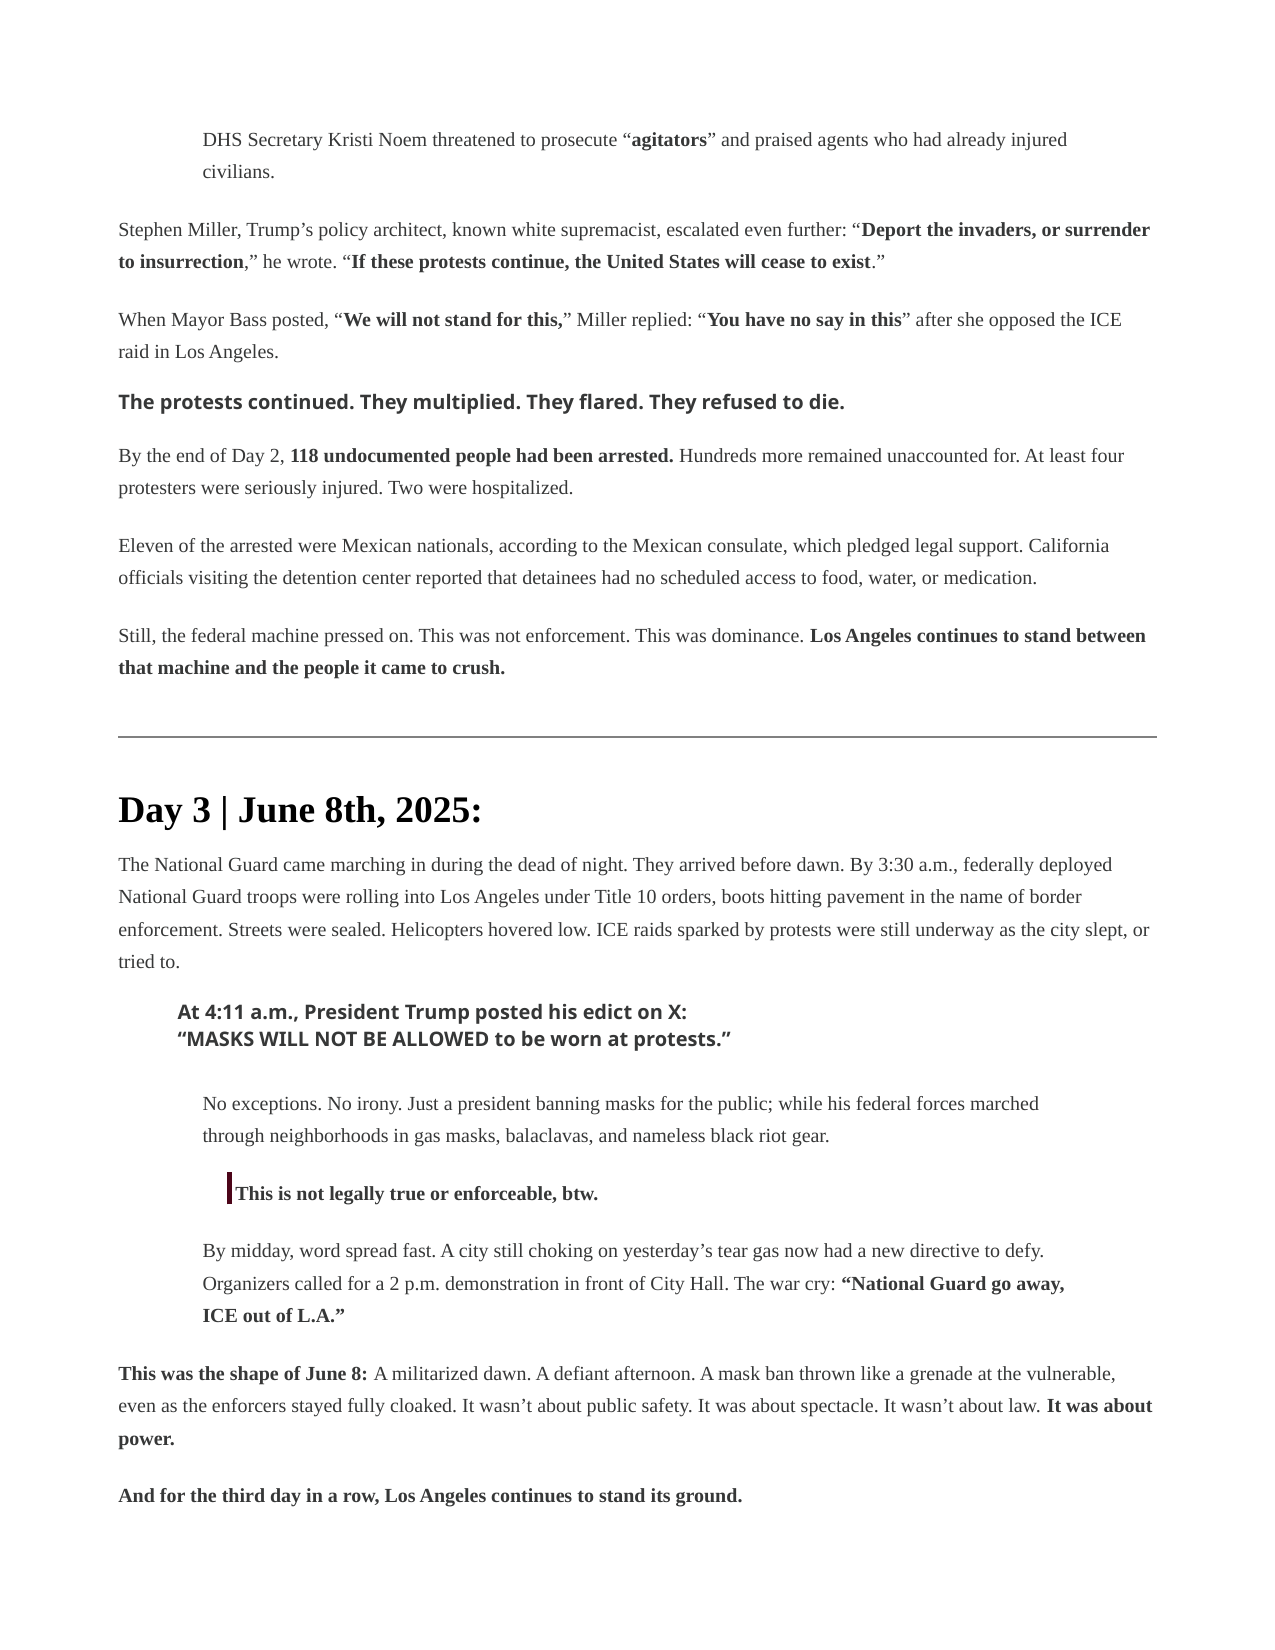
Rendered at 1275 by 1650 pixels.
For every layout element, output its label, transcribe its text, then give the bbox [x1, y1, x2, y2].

text No exceptions. No irony. Just a president banning masks for the public; while his federal forces marched through neighborhoods in gas masks, balaclavas, and nameless black riot gear. [202, 1082, 1073, 1147]
text Still, the federal machine pressed on. This was not enforcement. This was dominance. Los Angeles continues to stand between that machine and the people it came to crush. [118, 614, 1157, 679]
text And for the third day in a row, Los Angeles continues to stand its ground. [118, 1474, 1157, 1507]
text By the end of Day 2, 118 undocumented people had been arrested. Hundreds more remained unaccounted for. At least four protesters were seriously injured. Two were hospitalized. [118, 434, 1157, 499]
text Eleven of the arrested were Mexican nationals, according to the Mexican consulate, which pledged legal support. California officials visiting the detention center reported that detainees had no scheduled access to food, water, or medication. [118, 524, 1157, 589]
subtitle Day 3 | June 8th, 2025: [118, 787, 1157, 830]
text Stephen Miller, Trump’s policy architect, known white supremacist, escalated even further: “Deport the invaders, or surrender to insurrection,” he wrote. “If these protests continue, the United States will cease to exist.” [118, 208, 1157, 273]
text This is not legally true or enforceable, btw. [232, 1172, 1073, 1204]
text At 4:11 a.m., President Trump posted his edict on X: “MASKS WILL NOT BE ALLOWED to be worn at protests.” [177, 998, 1098, 1052]
text This was the shape of June 8: A militarized dawn. A defiant afternoon. A mask ban thrown like a grenade at the vulnerable, even as the enforcers stayed fully cloaked. It wasn’t about public safety. It was about spectacle. It wasn’t about law. It was about power. [118, 1352, 1157, 1449]
text The National Guard came marching in during the dead of night. They arrived before dawn. By 3:30 a.m., federally deployed National Guard troops were rolling into Los Angeles under Title 10 orders, boots hitting pavement in the name of border enforcement. Streets were sealed. Helicopters hovered low. ICE raids sparked by protests were still underway as the city slept, or tried to. [118, 843, 1157, 973]
text When Mayor Bass posted, “We will not stand for this,” Miller replied: “You have no say in this” after she opposed the ICE raid in Los Angeles. [118, 298, 1157, 363]
text DHS Secretary Kristi Noem threatened to prosecute “agitators” and praised agents who had already injured civilians. [202, 118, 1073, 183]
text The protests continued. They multiplied. They flared. They refused to die. [118, 388, 1157, 415]
text By midday, word spread fast. A city still choking on yesterday’s tear gas now had a new directive to defy. Organizers called for a 2 p.m. demonstration in front of City Hall. The war cry: “National Guard go away, ICE out of L.A.” [202, 1229, 1073, 1327]
